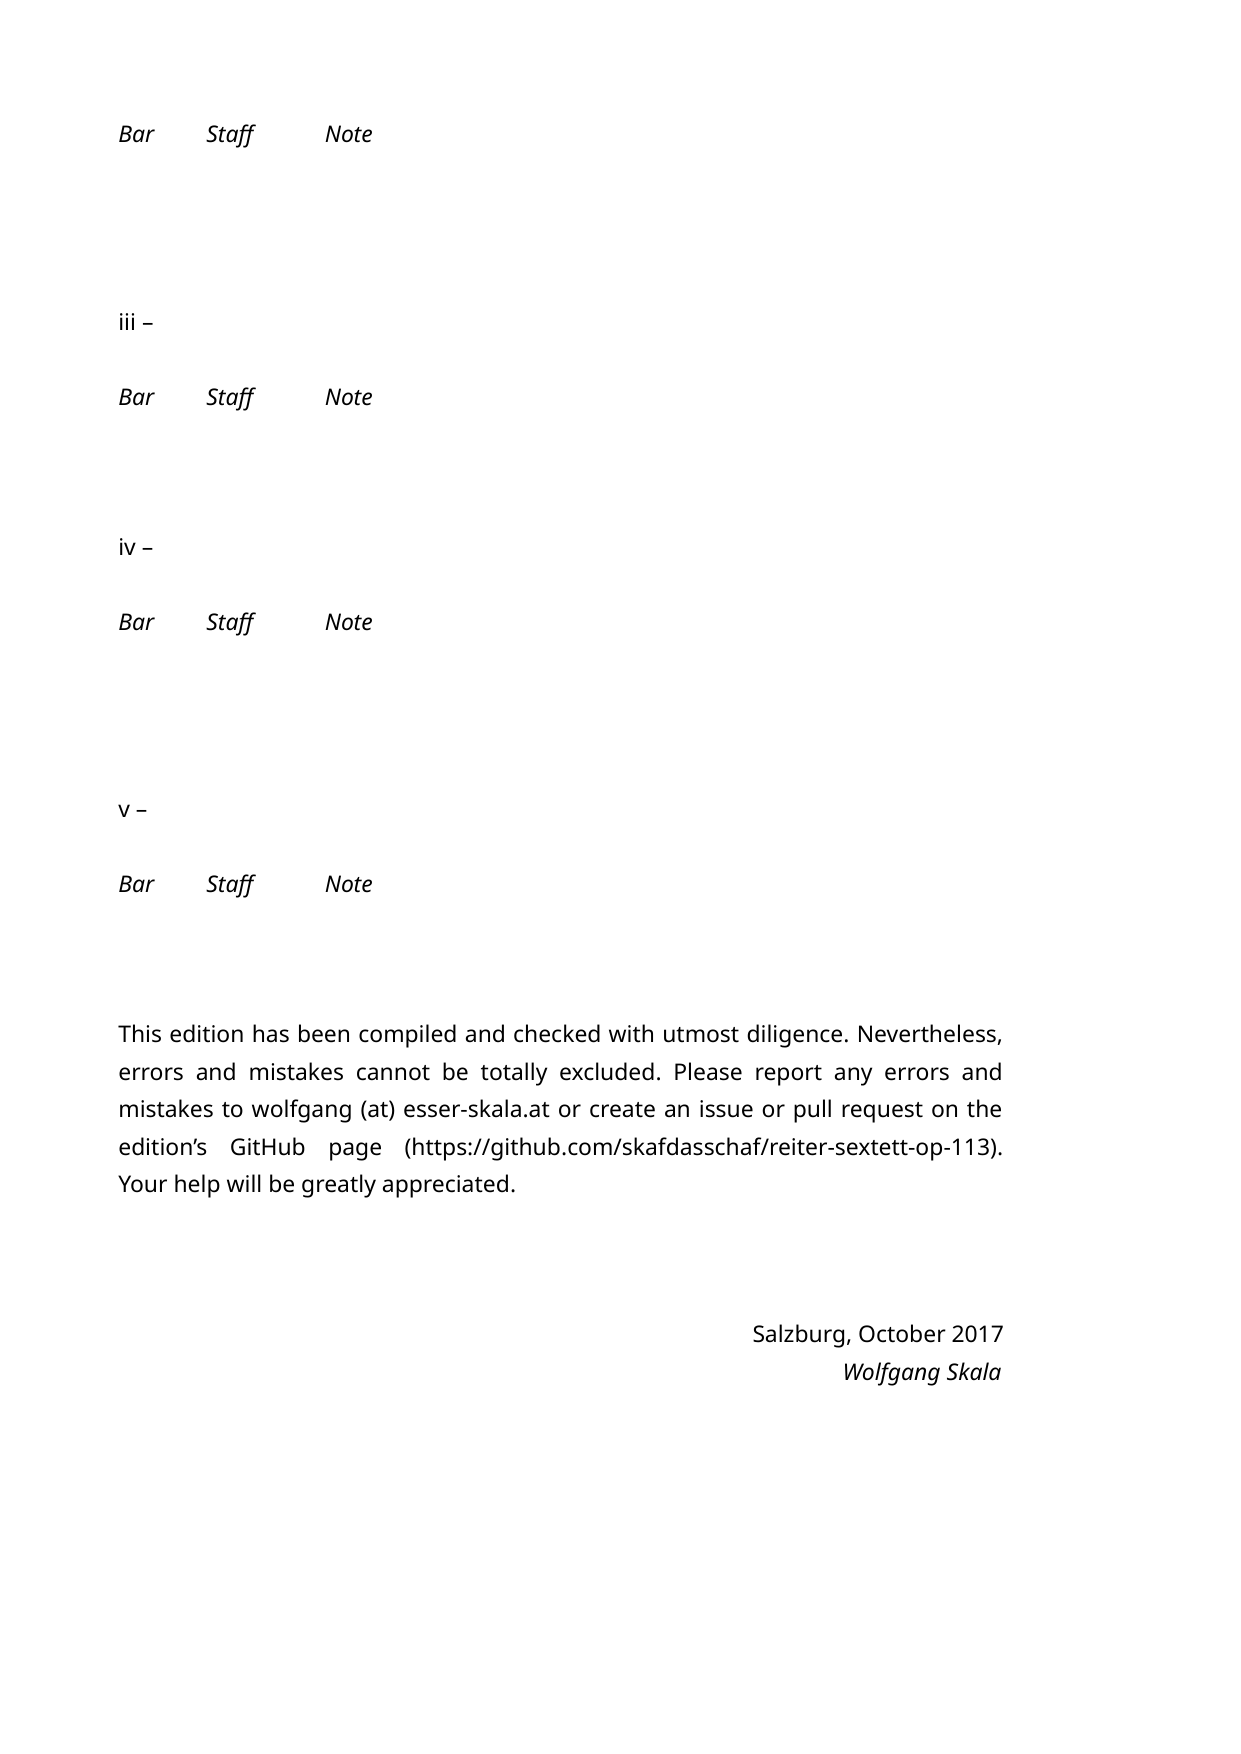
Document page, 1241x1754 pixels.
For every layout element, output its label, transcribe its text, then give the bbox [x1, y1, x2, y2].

text Bar Staff Note [118, 118, 1004, 224]
text Bar Staff Note v – [118, 606, 1004, 824]
text Bar Staff Note [118, 868, 1004, 974]
text Salzburg, October 2017 Wolfgang Skala [118, 1318, 1004, 1387]
text Bar Staff Note iv – [118, 381, 1004, 562]
text iii – [118, 268, 1004, 337]
text This edition has been compiled and checked with utmost diligence. Nevertheless, errors and mistakes cannot be totally excluded. Please report any errors and mistakes to wolfgang (at) esser-skala.at or create an issue or pull request on the edition’s GitHub page (https://github.com/skafdasschaf/reiter-sextett-op-113). Your help will be greatly appreciated. [118, 1018, 1004, 1199]
